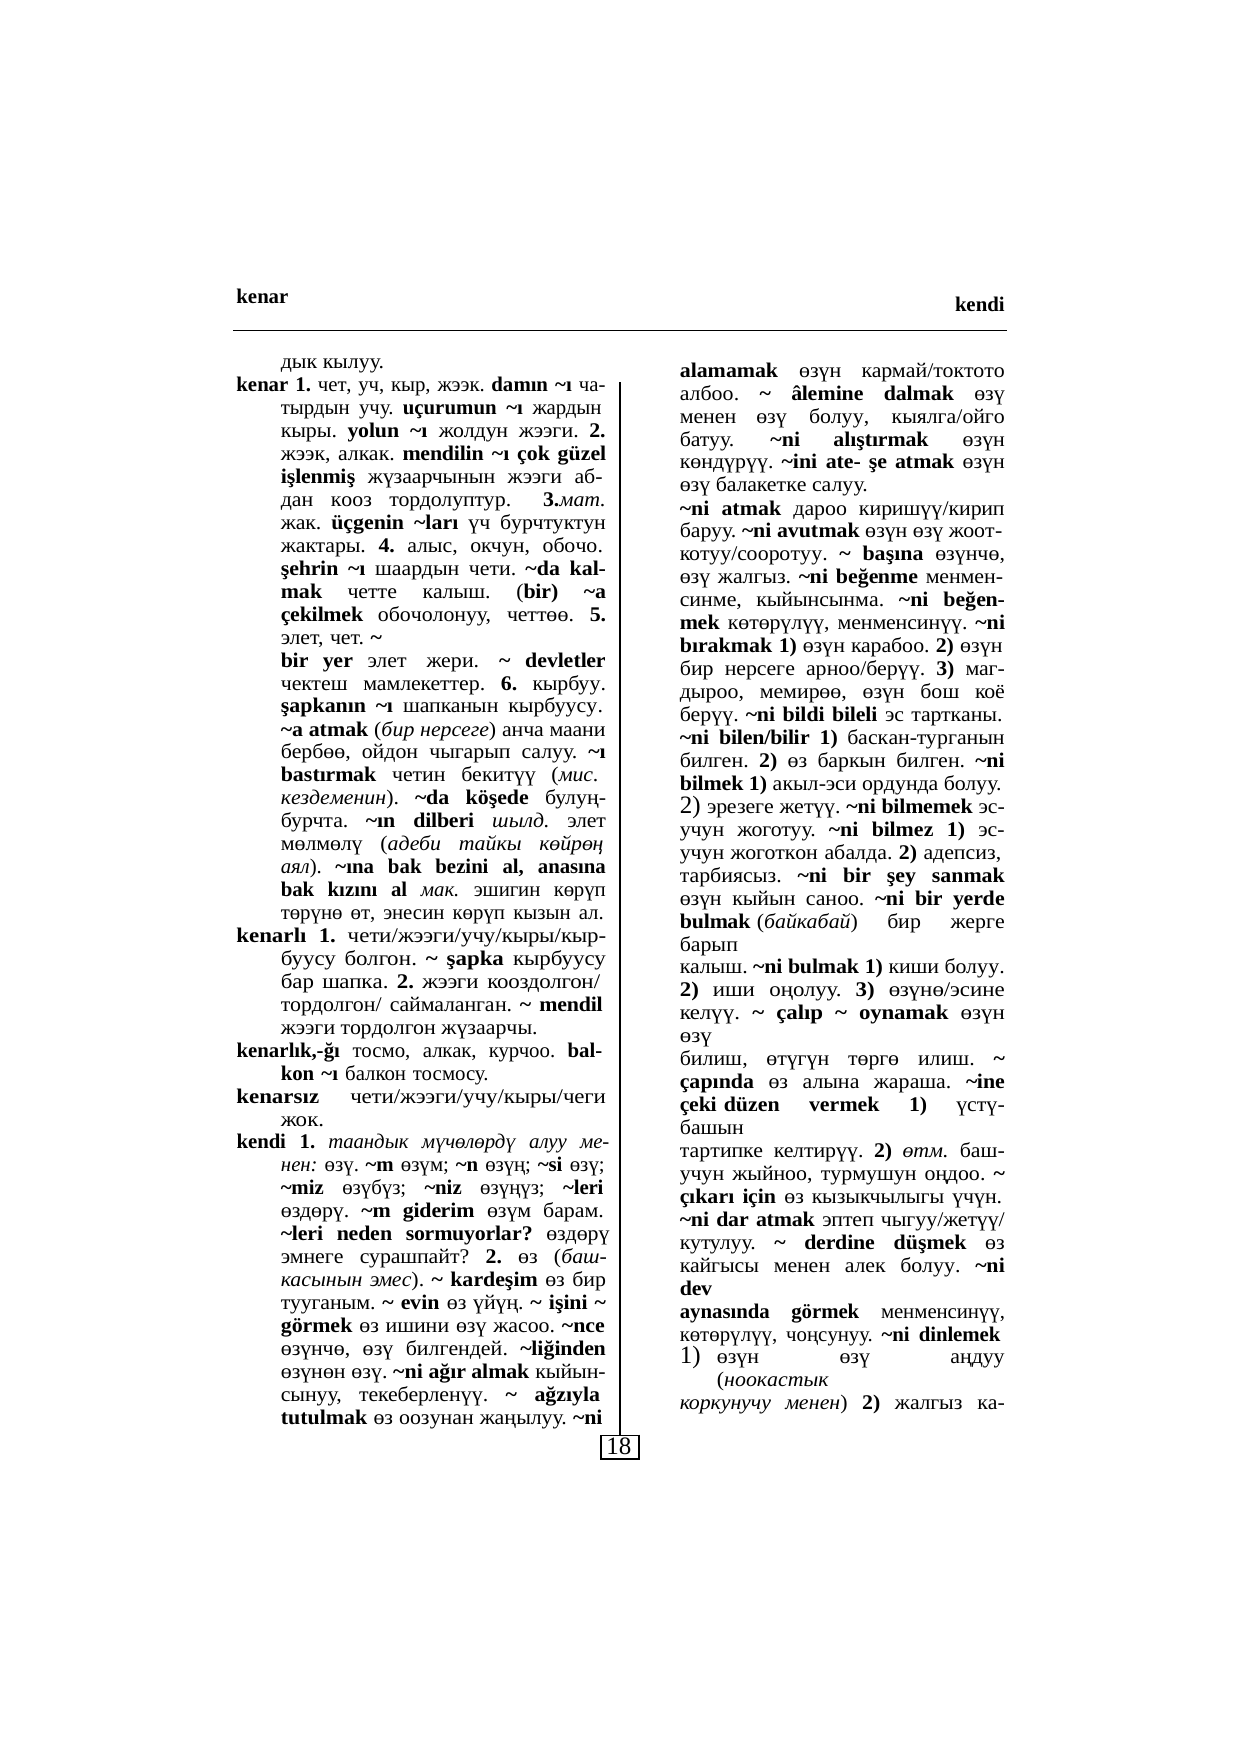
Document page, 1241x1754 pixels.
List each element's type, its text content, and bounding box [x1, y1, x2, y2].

text билиш, өтүгүн төргө илиш. ~ çapında өз алына жараша. ~ine çeki düzen vermek 1) үстү-башын [679, 1047, 1005, 1139]
text өзүнчө, өзү билгендей. ~liğinden өзүнөн өзү. ~ni ağır almak кыйын- сынуу, текеберленүү. ~ ağzıyla [281, 1337, 606, 1406]
text тартипке келтирүү. 2) өтм. баш- учун жыйноо, турмушун оңдоо. ~ çıkarı için өз кызыкчылыгы үчүн. [679, 1139, 1005, 1208]
text касынын эмес). ~ kardeşim өз бир тууганым. ~ evin өз үйүң. ~ işini ~ görmek өз ишини өзү жасоо. ~nce [281, 1268, 606, 1337]
text 2) иши оңолуу. 3) өзүнө/эсине келүү. ~ çalıp ~ oynamak өзүн өзү [679, 978, 1005, 1047]
text тордолгон/ саймаланган. ~ mendil [281, 993, 606, 1016]
text ~ni atmak дароо киришүү/кирип баруу. ~ni avutmak өзүн өзү жоот- [679, 497, 1005, 542]
text kendi [894, 292, 1065, 316]
text кыры. yolun ~ı жолдун жээги. 2. жээк, алкак. mendilin ~ı çok güzel işlenmiş жүзаарчынын жээги аб- [281, 419, 606, 488]
text kenarlık,-ğı тосмо, алкак, курчоо. bal- [236, 1039, 609, 1062]
text дан кооз тордолуптур. 3.мат. жак. üçgenin ~ları үч бурчтуктун жактары. 4. алыс, окчун, обочо. [281, 488, 606, 557]
text aynasında görmek менменсинүү, көтөрүлүү, чоңсунуу. ~ni dinlemek [679, 1300, 1005, 1346]
list эрезеге жетүү. ~ni bilmemek эс- учун жоготуу. ~ni bilmez 1) эс- учун жоготкон абалда. 2) адепсиз, [679, 795, 1005, 864]
text bir yer элет жери. ~ devletler чектеш мамлекеттер. 6. кырбуу. şapkanın ~ı шапканын кырбуусу. [281, 649, 606, 717]
text бир нерсеге арноо/берүү. 3) маг- дыроо, мемирөө, өзүн бош коё берүү. ~ni bildi bileli эс тартканы. [679, 657, 1005, 726]
text өздөрү. ~m giderim өзүм барам. [281, 1199, 606, 1222]
text ~ni bilen/bilir 1) баскан-турганын билген. 2) өз баркын билген. ~ni bilmek 1) акыл-эси ордунда болуу. [679, 726, 1005, 795]
text kon ~ı балкон тосмосу. [281, 1062, 493, 1085]
text kenar [236, 284, 289, 308]
text ~leri neden sormuyorlar? өздөрү эмнеге сурашпайт? 2. өз (баш- [281, 1222, 609, 1268]
text жээги тордолгон жүзаарчы. [281, 1016, 539, 1039]
text дык кылуу. [281, 349, 387, 373]
text тарбиясыз. ~ni bir şey sanmak өзүн кыйын саноо. ~ni bir yerde bulmak (байкабай) бир жерге барып [679, 864, 1004, 956]
text коркунучу менен) 2) жалгыз ка- [679, 1391, 1005, 1414]
text tutulmak өз оозунан жаңылуу. ~ni [281, 1406, 606, 1429]
text kenarsız чети/жээги/учу/кыры/чеги жок. [236, 1085, 606, 1131]
text kenar 1. чет, уч, кыр, жээк. damın ~ı ча- тырдын учу. uçurumun ~ı жардын [236, 373, 606, 419]
list өзүн өзү аңдуу (ноокастык [679, 1346, 1005, 1391]
text котуу/сооротуу. ~ başına өзүнчө, өзү жалгыз. ~ni beğenme менмен- [679, 542, 1005, 588]
text ~miz өзүбүз; ~niz өзүңүз; ~leri [281, 1176, 606, 1199]
text alamamak өзүн кармай/токтото албоо. ~ âlemine dalmak өзү менен өзү болуу, кыялга/ойго батуу. ~ni alıştırmak өзүн көндүрүү. ~ini ate- şe atmak өзүн өзү балакетке салуу. [679, 358, 1005, 496]
text ~a atmak (бир нерсеге) анча маани бербөө, ойдон чыгарып салуу. ~ı bastırmak четин бекитүү (мис. [281, 718, 606, 786]
text кездеменин). ~da köşede булуң- бурчта. ~ın dilberi шылд. элет мөлмөлү (адеби тайкы көйрөң [281, 786, 606, 855]
text калыш. ~ni bulmak 1) киши болуу. [679, 956, 1005, 978]
text şehrin ~ı шаардын чети. ~da kal- mak четте калыш. (bir) ~a çekilmek обочолонуу, четтөө. 5. элет, чет. ~ [281, 557, 606, 649]
text аял). ~ına bak bezini al, anasına bak kızını al мак. эшигин көрүп төрүнө өт, энесин көрүп кызын ал. [281, 855, 606, 924]
text kenarlı 1. чети/жээги/учу/кыры/кыр- буусу болгон. ~ şapka кырбуусу бар шапка. 2. жээги кооздолгон/ [236, 924, 606, 993]
text синме, кыйынсынма. ~ni beğen- mek көтөрүлүү, менменсинүү. ~ni bırakmak 1) өзүн карабоо. 2) өзүн [679, 588, 1005, 657]
text ~ni dar atmak эптеп чыгуу/жетүү/ кутулуу. ~ derdine düşmek өз кайгысы менен алек болуу. ~ni dev [679, 1208, 1004, 1299]
text kendi 1. таандык мүчөлөрдү алуу ме- нен: өзү. ~m өзүм; ~n өзүң; ~si өзү; [236, 1131, 609, 1176]
